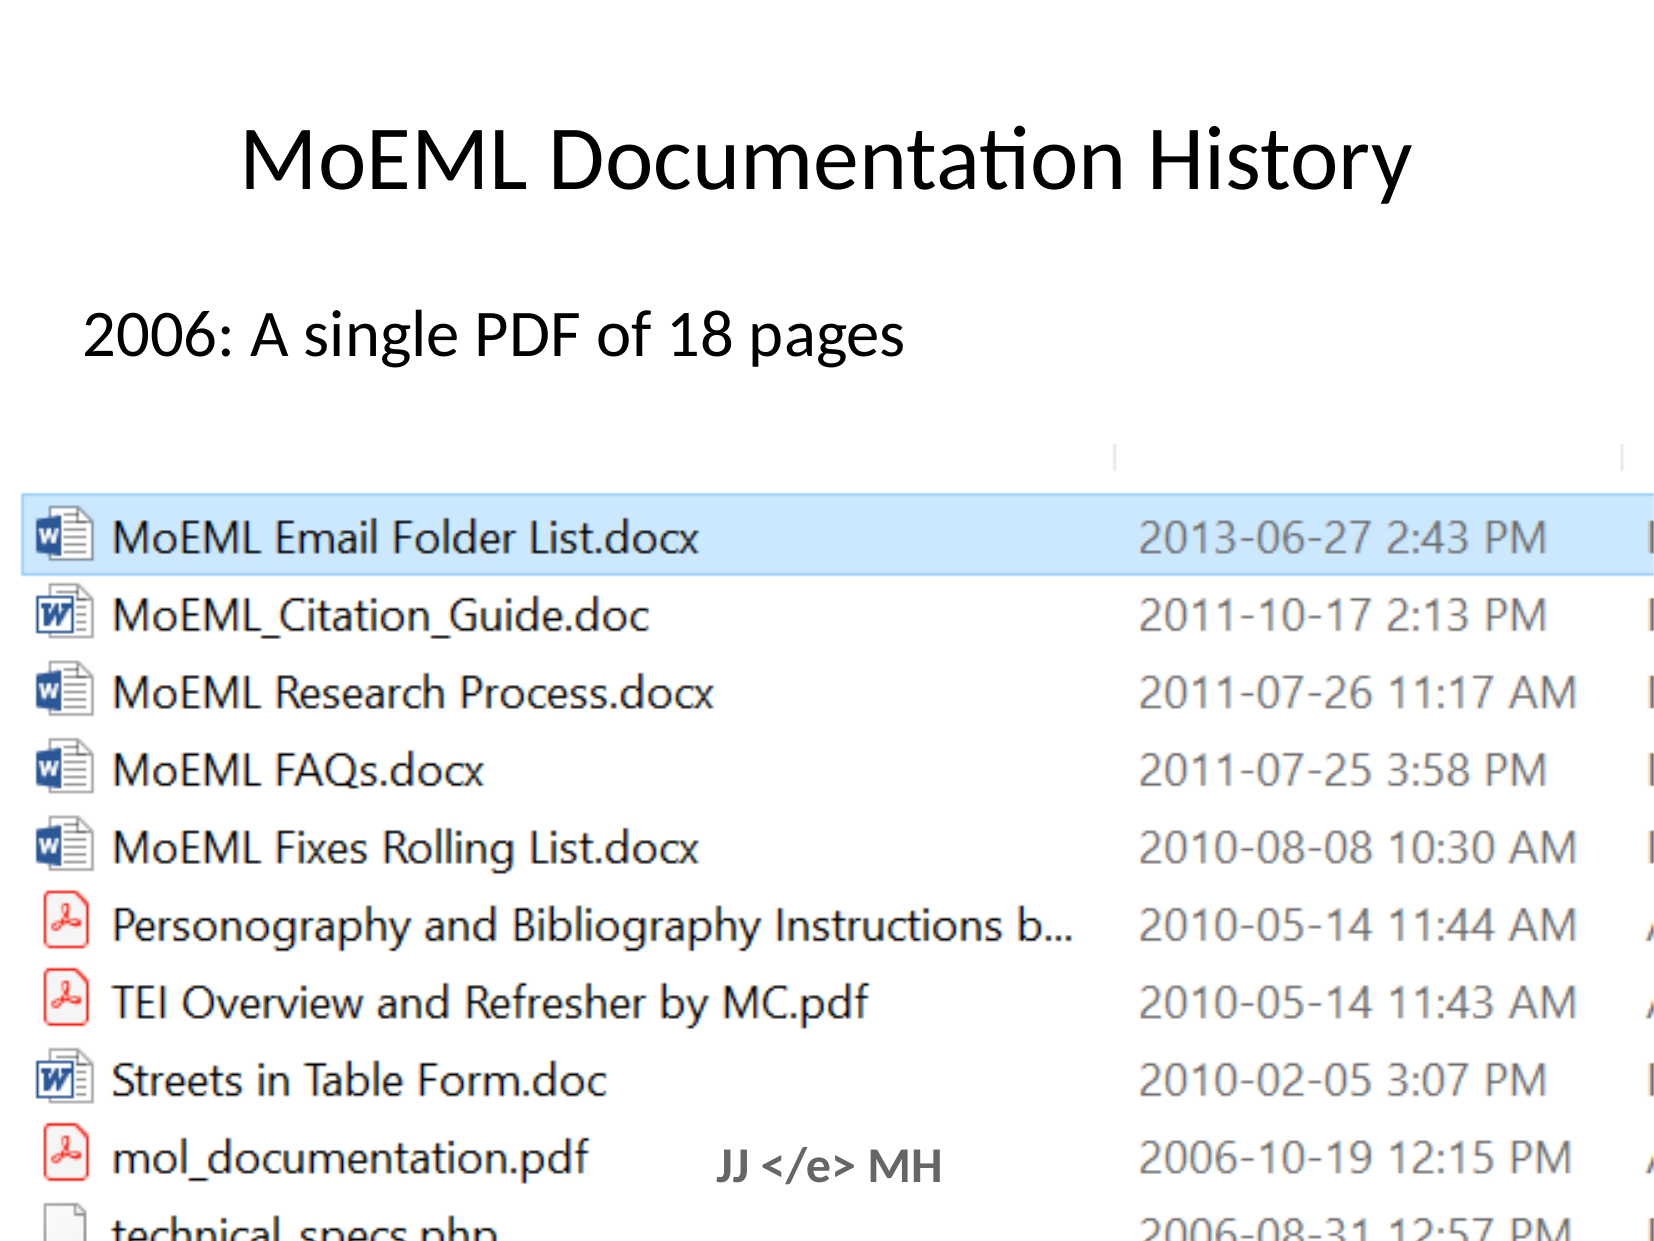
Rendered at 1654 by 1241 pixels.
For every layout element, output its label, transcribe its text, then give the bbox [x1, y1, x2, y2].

picture [0, 444, 1654, 1241]
text_box JJ </e> MH [567, 1132, 1092, 1219]
title MoEML Documentation History [82, 49, 1571, 257]
list 2006: A single PDF of 18 pages [82, 290, 1363, 444]
